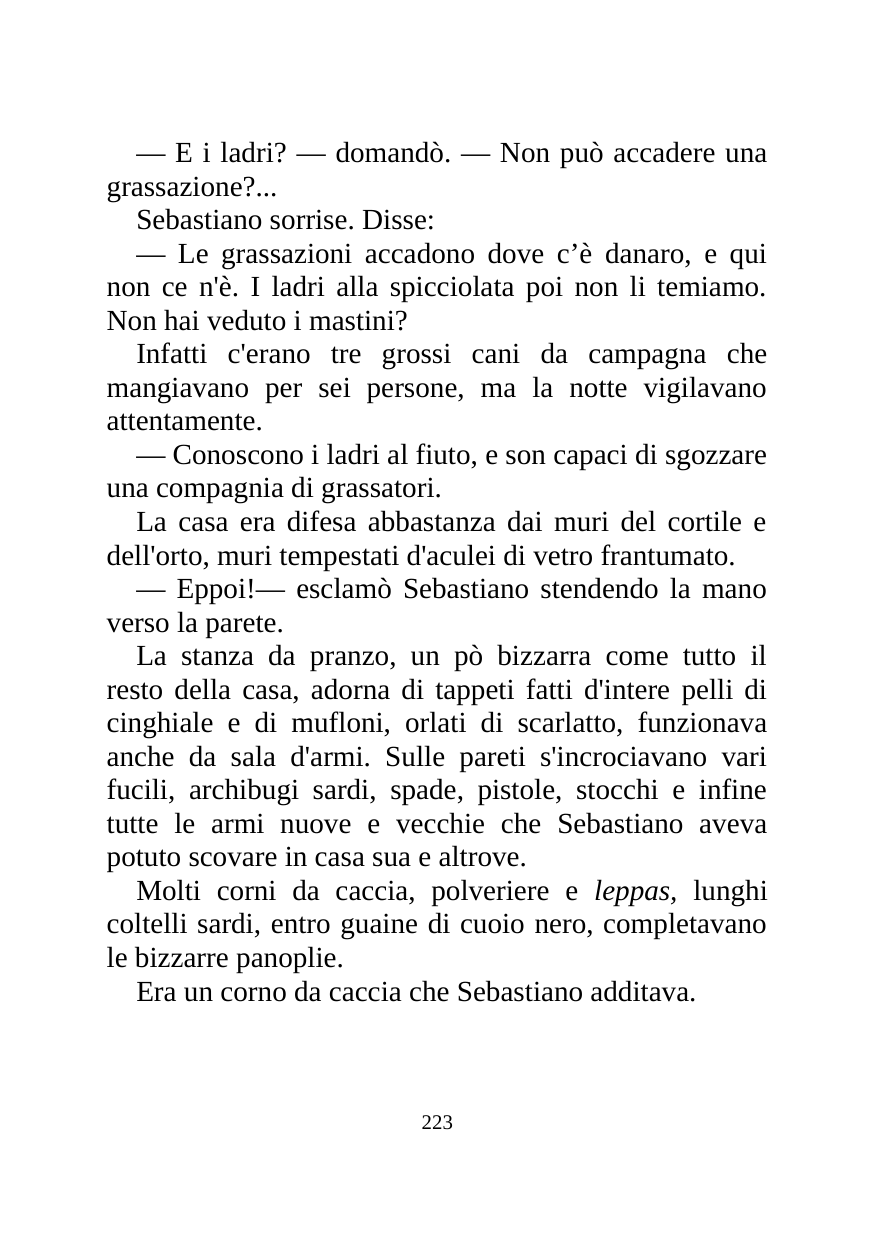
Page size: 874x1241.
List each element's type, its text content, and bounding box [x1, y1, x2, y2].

text — Eppoi!— esclamò Sebastiano stendendo la mano verso la parete. [106, 571, 768, 638]
text La stanza da pranzo, un pò bizzarra come tutto il resto della casa, adorna di tappeti fatti d'intere pelli di cinghiale e di mufloni, orlati di scarlatto, funzionava anche da sala d'armi. Sulle pareti s'incrociavano vari fucili, archibugi sardi, spade, pistole, stocchi e infine tutte le armi nuove e vecchie che Sebastiano aveva potuto scovare in casa sua e altrove. [106, 638, 768, 873]
text La casa era difesa abbastanza dai muri del cortile e dell'orto, muri tempestati d'aculei di vetro frantumato. [106, 504, 768, 571]
text Molti corni da caccia, polveriere e leppas, lunghi coltelli sardi, entro guaine di cuoio nero, completavano le bizzarre panoplie. [106, 873, 768, 974]
text Infatti c'erano tre grossi cani da campagna che mangiavano per sei persone, ma la notte vigilavano attentamente. [106, 336, 768, 437]
text Sebastiano sorrise. Disse: [106, 202, 768, 236]
text — Le grassazioni accadono dove c’è danaro, e qui non ce n'è. I ladri alla spicciolata poi non li temiamo. Non hai veduto i mastini? [106, 236, 768, 336]
text Era un corno da caccia che Sebastiano additava. [106, 974, 768, 1007]
text — Conoscono i ladri al fiuto, e son capaci di sgozzare una compagnia di grassatori. [106, 437, 768, 504]
text — E i ladri? — domandò. — Non può accadere una grassazione?... [106, 135, 768, 202]
